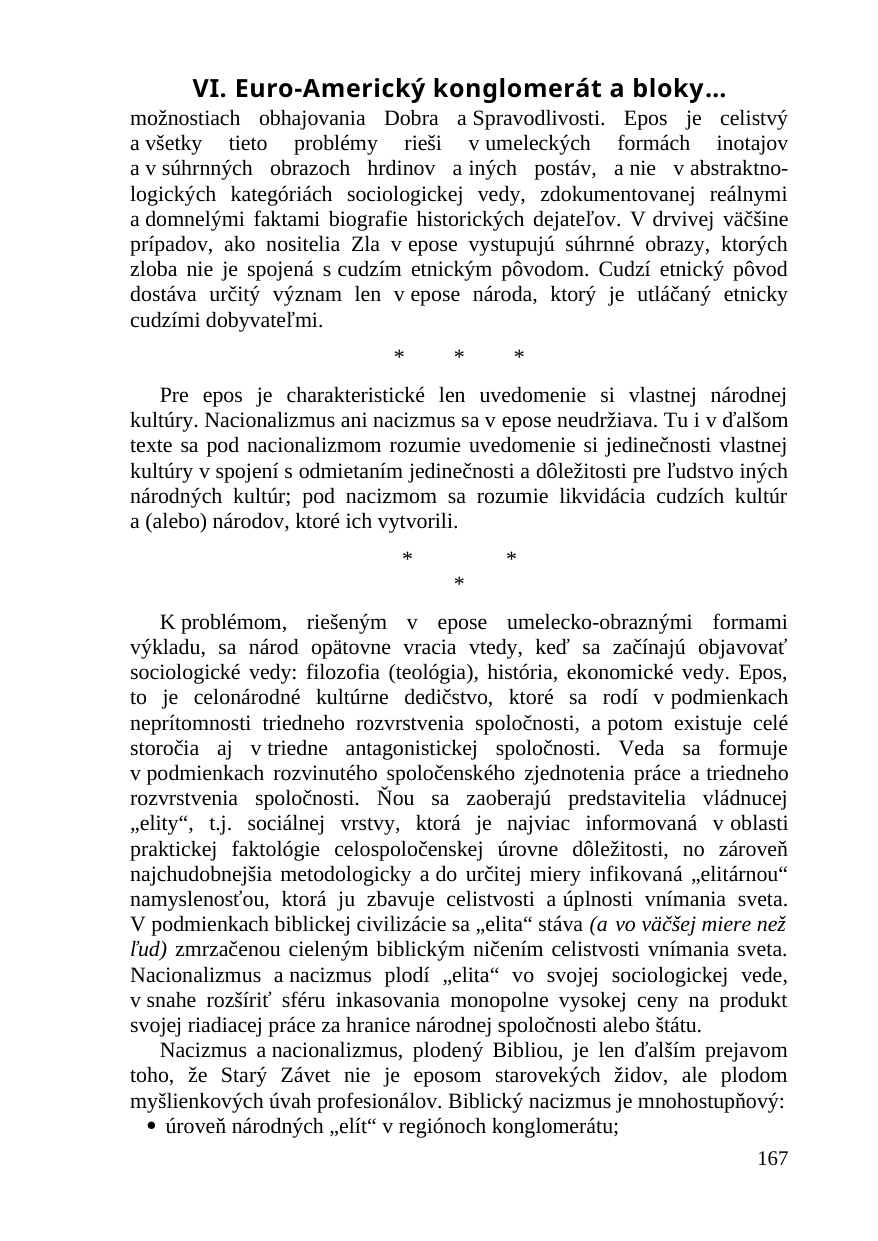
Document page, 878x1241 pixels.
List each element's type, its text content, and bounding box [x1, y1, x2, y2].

text Nacizmus a nacionalizmus, plodený Bibliou, je len ďalším prejavom toho, že Starý Závet nie je eposom starovekých židov, ale plodom myšlienkových úvah profesionálov. Biblický nacizmus je mnohostupňový: [130, 1037, 788, 1113]
text možnostiach obhajovania Dobra a Spravodlivosti. Epos je celistvý a všetky tieto problémy rieši v umeleckých formách inotajov a v súhrnných obrazoch hrdinov a iných postáv, a nie v abstraktno-logických kategóriách sociologickej vedy, zdokumentovanej reálnymi a domnelými faktami biografie historických dejateľov. V drvivej väčšine prípadov, ako nositelia Zla v epose vystupujú súhrnné obrazy, ktorých zloba nie je spojená s cudzím etnickým pôvodom. Cudzí etnický pôvod dostáva určitý význam len v epose národa, ktorý je utláčaný etnicky cudzími dobyvateľmi. [130, 105, 788, 332]
list úroveň národných „elít“ v regiónoch konglomerátu; [148, 1113, 788, 1138]
text * * * [130, 546, 788, 596]
text Pre epos je charakteristické len uvedomenie si vlastnej národnej kultúry. Nacionalizmus ani nacizmus sa v epose neudržiava. Tu i v ďalšom texte sa pod nacionalizmom rozumie uvedomenie si jedinečnosti vlastnej kultúry v spojení s odmietaním jedinečnosti a dôležitosti pre ľudstvo iných národných kultúr; pod nacizmom sa rozumie likvidácia cudzích kultúr a (alebo) národov, ktoré ich vytvorili. [130, 382, 788, 533]
text K problémom, riešeným v epose umelecko-obraznými formami výkladu, sa národ opätovne vracia vtedy, keď sa začínajú objavovať sociologické vedy: filozofia (teológia), história, ekonomické vedy. Epos, to je celonárodné kultúrne dedičstvo, ktoré sa rodí v podmienkach neprítomnosti triedneho rozvrstvenia spoločnosti, a potom existuje celé storočia aj v triedne antagonistickej spoločnosti. Veda sa formuje v podmienkach rozvinutého spoločenského zjednotenia práce a triedneho rozvrstvenia spoločnosti. Ňou sa zaoberajú predstavitelia vládnucej „elity“, t.j. sociálnej vrstvy, ktorá je najviac informovaná v oblasti praktickej faktológie celospoločenskej úrovne dôležitosti, no zároveň najchudobnejšia metodologicky a do určitej miery infikovaná „elitárnou“ namyslenosťou, ktorá ju zbavuje celistvosti a úplnosti vnímania sveta. V podmienkach biblickej civilizácie sa „elita“ stáva (a vo väčšej miere než ľud) zmrzačenou cieleným biblickým ničením celistvosti vnímania sveta. Nacionalizmus a nacizmus plodí „elita“ vo svojej sociologickej vede, v snahe rozšíriť sféru inkasovania monopolne vysokej ceny na produkt svojej riadiacej práce za hranice národnej spoločnosti alebo štátu. [130, 609, 788, 1037]
text * * * [130, 344, 788, 369]
